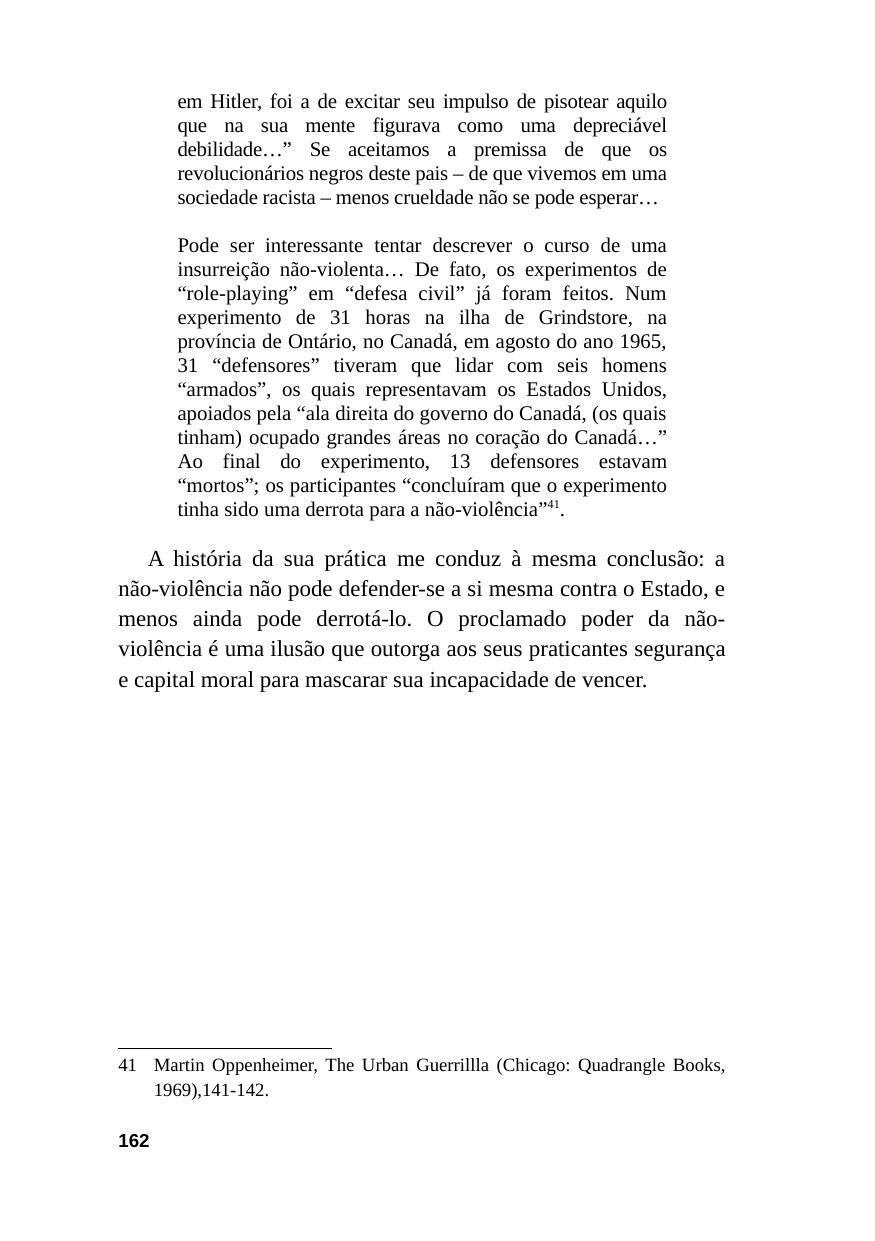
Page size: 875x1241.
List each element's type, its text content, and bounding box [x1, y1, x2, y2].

text em Hitler, foi a de excitar seu impulso de pisotear aquilo que na sua mente figurava como uma depreciável debilidade…” Se aceitamos a premissa de que os revolucionários negros deste pais – de que vivemos em uma sociedade racista – menos crueldade não se pode esperar… [177, 88, 667, 209]
text A história da sua prática me conduz à mesma conclusão: a não-violência não pode defender-se a si mesma contra o Estado, e menos ainda pode derrotá-lo. O proclamado poder da não-violência é uma ilusão que outorga aos seus praticantes segurança e capital moral para mascarar sua incapacidade de vencer. [118, 545, 726, 692]
text Martin Oppenheimer, The Urban Guerrillla (Chicago: Quadrangle Books, 1969),141-142. [118, 1054, 726, 1101]
text Pode ser interessante tentar descrever o curso de uma insurreição não-violenta… De fato, os experimentos de “role-playing” em “defesa civil” já foram feitos. Num experimento de 31 horas na ilha de Grindstore, na província de Ontário, no Canadá, em agosto do ano 1965, 31 “defensores” tiveram que lidar com seis homens “armados”, os quais representavam os Estados Unidos, apoiados pela “ala direita do governo do Canadá, (os quais tinham) ocupado grandes áreas no coração do Canadá…” Ao final do experimento, 13 defensores estavam “mortos”; os participantes “concluíram que o experimento tinha sido uma derrota para a não-violência”. [177, 232, 667, 521]
